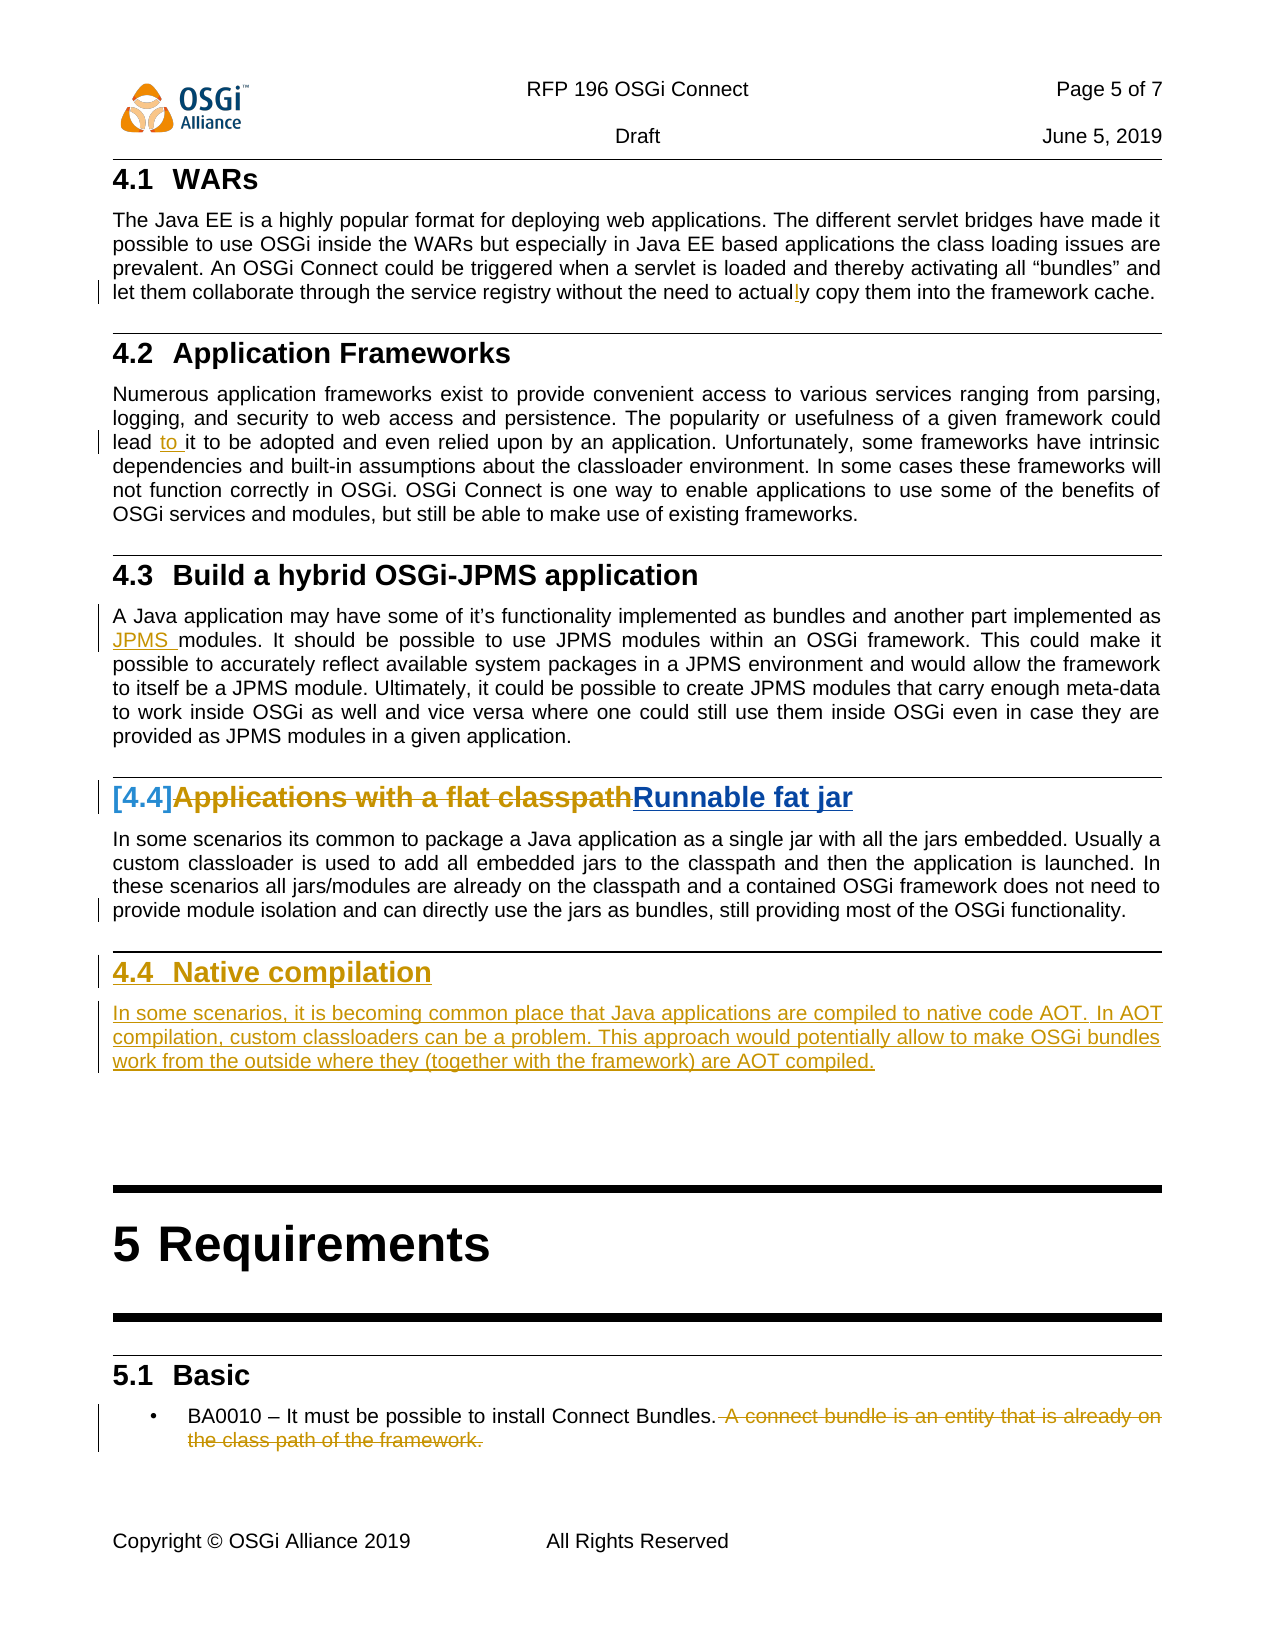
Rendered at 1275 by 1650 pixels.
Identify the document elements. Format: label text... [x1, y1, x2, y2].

subtitle Build a hybrid OSGi-JPMS application [112, 556, 1162, 592]
subtitle Basic [112, 1356, 1162, 1392]
picture [113, 76, 257, 140]
subtitle Native compilation [112, 952, 1162, 988]
list BA0010 – It must be possible to install Connect Bundles. [150, 1404, 1162, 1452]
text In some scenarios its common to package a Java application as a single jar with all the jars embedded. Usually a custom classloader is used to add all embedded jars to the classpath and then the application is launched. In these scenarios all jars/modules are already on the classpath and a contained OSGi framework does not need to provide module isolation and can directly use the jars as bundles, still providing most of the OSGi functionality. [112, 826, 1162, 922]
subtitle Requirements [112, 1186, 1162, 1322]
subtitle Runnable fat jar [112, 778, 1162, 814]
subtitle Application Frameworks [112, 334, 1162, 370]
text A Java application may have some of it’s functionality implemented as bundles and another part implemented as JPMS modules. It should be possible to use JPMS modules within an OSGi framework. This could make it possible to accurately reflect available system packages in a JPMS environment and would allow the framework to itself be a JPMS module. Ultimately, it could be possible to create JPMS modules that carry enough meta-data to work inside OSGi as well and vice versa where one could still use them inside OSGi even in case they are provided as JPMS modules in a given application. [112, 604, 1162, 748]
text In some scenarios, it is becoming common place that Java applications are compiled to native code AOT. In AOT compilation, custom classloaders can be a problem. This approach would potentially allow to make OSGi bundles work from the outside where they (together with the framework) are AOT compiled. [112, 1001, 1162, 1072]
text The Java EE is a highly popular format for deploying web applications. The different servlet bridges have made it possible to use OSGi inside the WARs but especially in Java EE based applications the class loading issues are prevalent. An OSGi Connect could be triggered when a servlet is loaded and thereby activating all “bundles” and let them collaborate through the service registry without the need to actually copy them into the framework cache. [112, 208, 1162, 304]
subtitle WARs [112, 160, 1162, 196]
text Numerous application frameworks exist to provide convenient access to various services ranging from parsing, logging, and security to web access and persistence. The popularity or usefulness of a given framework could lead to it to be adopted and even relied upon by an application. Unfortunately, some frameworks have intrinsic dependencies and built-in assumptions about the classloader environment. In some cases these frameworks will not function correctly in OSGi. OSGi Connect is one way to enable applications to use some of the benefits of OSGi services and modules, but still be able to make use of existing frameworks. [112, 382, 1162, 526]
